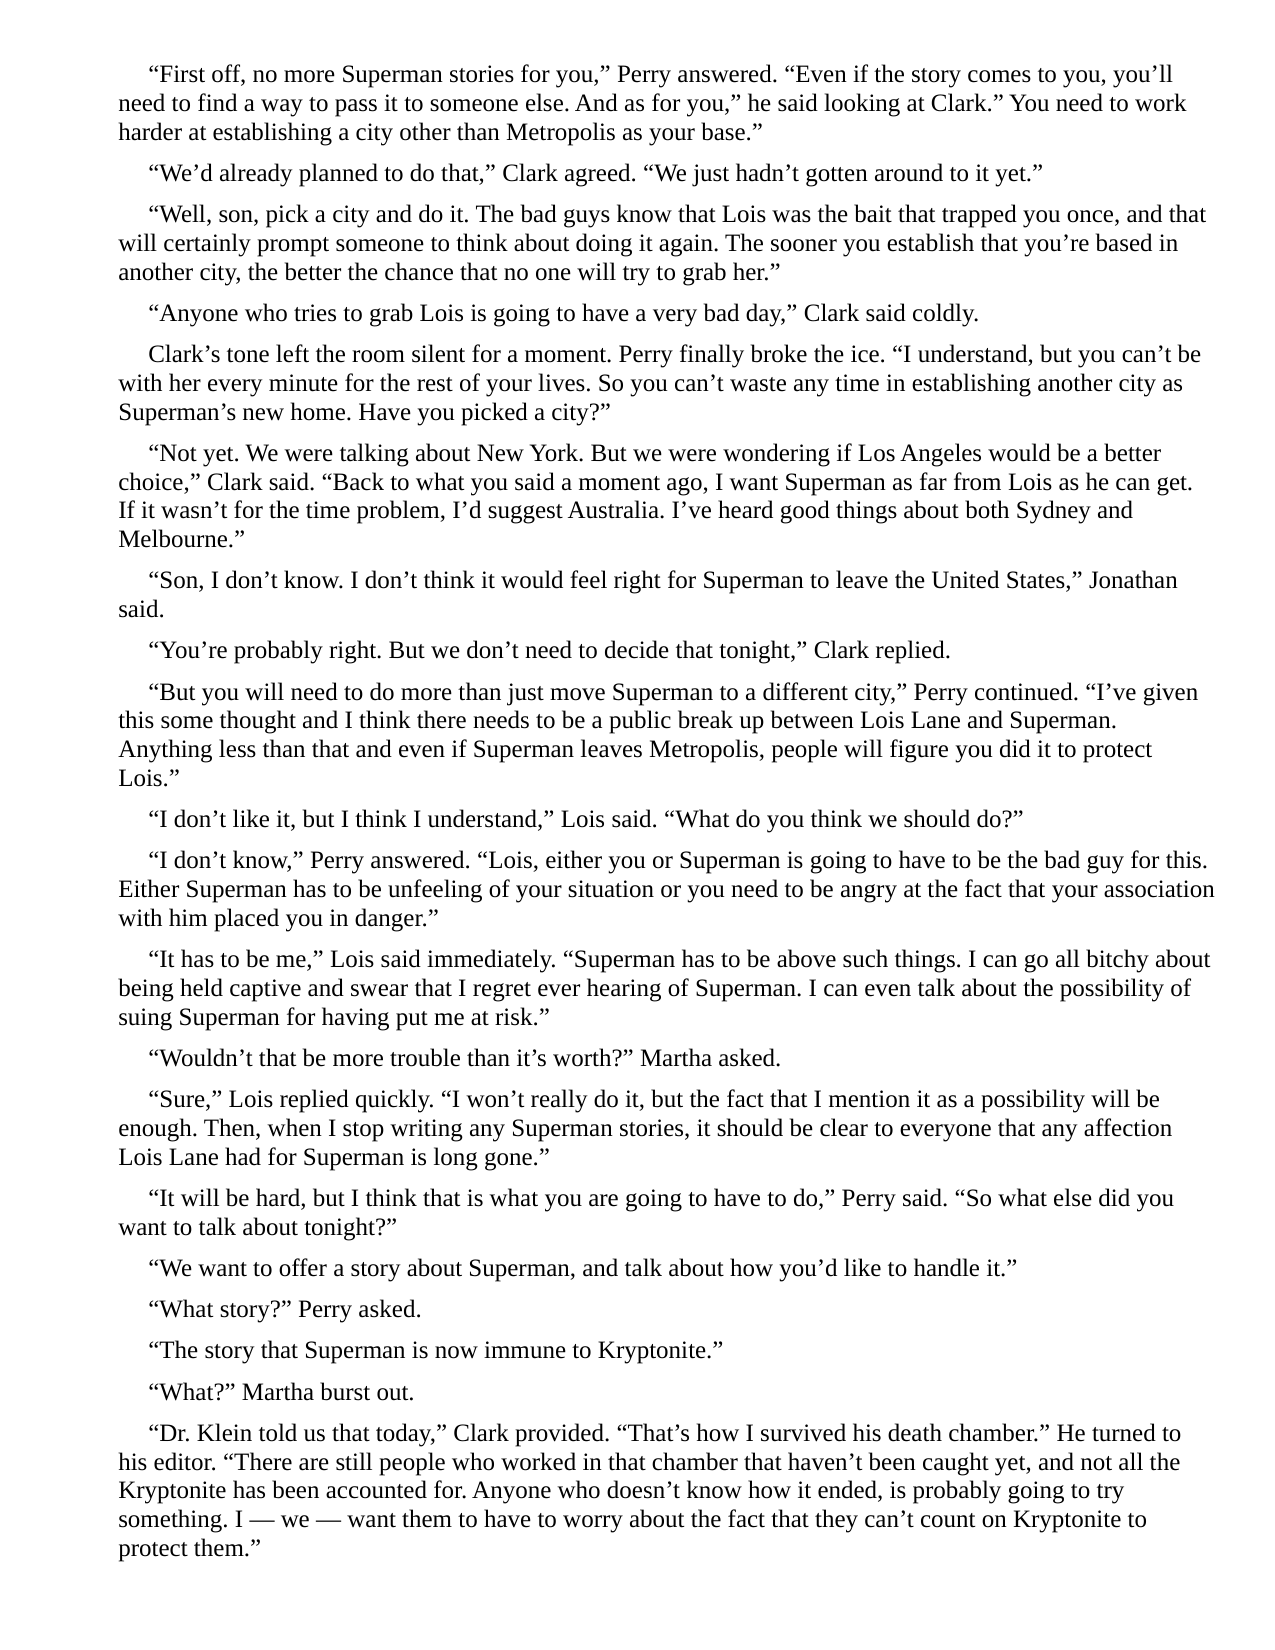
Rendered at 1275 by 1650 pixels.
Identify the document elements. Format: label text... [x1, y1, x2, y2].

text “Not yet. We were talking about New York. But we were wondering if Los Angeles would be a better choice,” Clark said. “Back to what you said a moment ago, I want Superman as far from Lois as he can get. If it wasn’t for the time problem, I’d suggest Australia. I’ve heard good things about both Sydney and Melbourne.” [118, 438, 1216, 553]
text “Dr. Klein told us that today,” Clark provided. “That’s how I survived his death chamber.” He turned to his editor. “There are still people who worked in that chamber that haven’t been caught yet, and not all the Kryptonite has been accounted for. Anyone who doesn’t know how it ended, is probably going to try something. I — we — want them to have to worry about the fact that they can’t count on Kryptonite to protect them.” [118, 1418, 1216, 1562]
text “What story?” Perry asked. [118, 1294, 1216, 1323]
text “The story that Superman is now immune to Kryptonite.” [118, 1335, 1216, 1364]
text “I don’t like it, but I think I understand,” Lois said. “What do you think we should do?” [118, 804, 1216, 833]
text “Son, I don’t know. I don’t think it would feel right for Superman to leave the United States,” Jonathan said. [118, 565, 1216, 623]
text “First off, no more Superman stories for you,” Perry answered. “Even if the story comes to you, you’ll need to find a way to pass it to someone else. And as for you,” he said looking at Clark.” You need to work harder at establishing a city other than Metropolis as your base.” [118, 59, 1216, 145]
text “It will be hard, but I think that is what you are going to have to do,” Perry said. “So what else did you want to talk about tonight?” [118, 1183, 1216, 1240]
text “But you will need to do more than just move Superman to a different city,” Perry continued. “I’ve given this some thought and I think there needs to be a public break up between Lois Lane and Superman. Anything less than that and even if Superman leaves Metropolis, people will figure you did it to protect Lois.” [118, 677, 1216, 792]
text Clark’s tone left the room silent for a moment. Perry finally broke the ice. “I understand, but you can’t be with her every minute for the rest of your lives. So you can’t waste any time in establishing another city as Superman’s new home. Have you picked a city?” [118, 339, 1216, 425]
text “What?” Martha burst out. [118, 1377, 1216, 1405]
text “Anyone who tries to grab Lois is going to have a very bad day,” Clark said coldly. [118, 298, 1216, 327]
text “Wouldn’t that be more trouble than it’s worth?” Martha asked. [118, 1043, 1216, 1072]
text “Well, son, pick a city and do it. The bad guys know that Lois was the bait that trapped you once, and that will certainly prompt someone to think about doing it again. The sooner you establish that you’re based in another city, the better the chance that no one will try to grab her.” [118, 199, 1216, 285]
text “You’re probably right. But we don’t need to decide that tonight,” Clark replied. [118, 635, 1216, 664]
text “It has to be me,” Lois said immediately. “Superman has to be above such things. I can go all bitchy about being held captive and swear that I regret ever hearing of Superman. I can even talk about the possibility of suing Superman for having put me at risk.” [118, 944, 1216, 1030]
text “Sure,” Lois replied quickly. “I won’t really do it, but the fact that I mention it as a possibility will be enough. Then, when I stop writing any Superman stories, it should be clear to everyone that any affection Lois Lane had for Superman is long gone.” [118, 1084, 1216, 1170]
text “We’d already planned to do that,” Clark agreed. “We just hadn’t gotten around to it yet.” [118, 158, 1216, 187]
text “We want to offer a story about Superman, and talk about how you’d like to handle it.” [118, 1253, 1216, 1282]
text “I don’t know,” Perry answered. “Lois, either you or Superman is going to have to be the bad guy for this. Either Superman has to be unfeeling of your situation or you need to be angry at the fact that your association with him placed you in danger.” [118, 845, 1216, 932]
